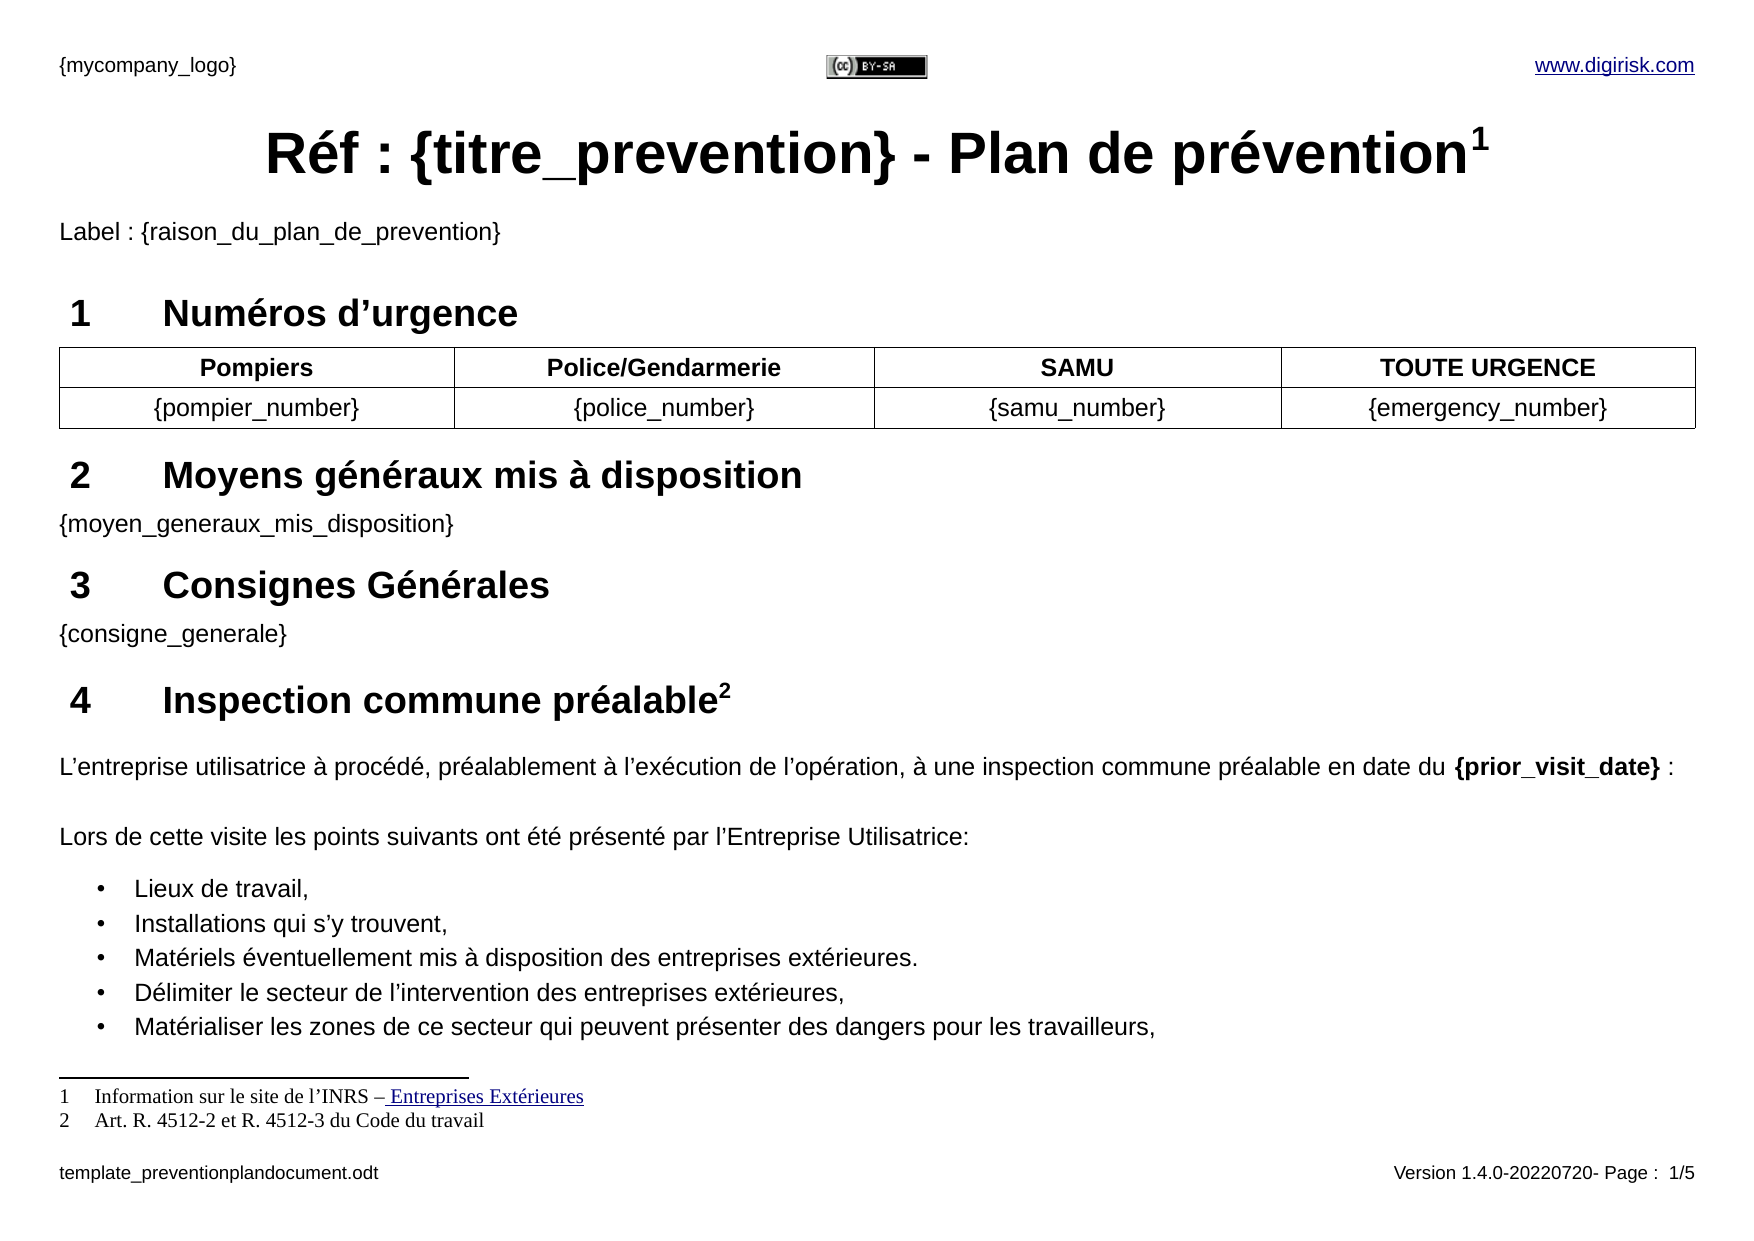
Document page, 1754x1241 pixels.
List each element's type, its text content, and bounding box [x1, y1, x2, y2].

table_header TOUTE URGENCE [1282, 348, 1695, 387]
text Réf : {titre_prevention} - Plan de prévention [59, 118, 1695, 186]
list Matériels éventuellement mis à disposition des entreprises extérieures. [97, 943, 1695, 972]
text L’entreprise utilisatrice à procédé, préalablement à l’exécution de l’opération, à une inspection commune préalable en date du {prior_visit_date} : [59, 752, 1695, 781]
table_cell {samu_number} [875, 388, 1281, 427]
table_header Pompiers [60, 348, 454, 387]
list Délimiter le secteur de l’intervention des entreprises extérieures, [97, 978, 1695, 1007]
table_header SAMU [875, 348, 1281, 387]
table_cell {emergency_number} [1282, 388, 1695, 427]
text Information sur le site de l’INRS – Entreprises Extérieures [59, 1084, 1695, 1108]
list Label : {raison_du_plan_de_prevention} [59, 217, 1695, 245]
list Lieux de travail, [97, 874, 1695, 903]
list Art. R. 4512-2 et R. 4512-3 du Code du travail [59, 1108, 1695, 1132]
text {moyen_generaux_mis_disposition} [59, 509, 1695, 537]
list Matérialiser les zones de ce secteur qui peuvent présenter des dangers pour les travailleurs, [97, 1012, 1695, 1041]
table_cell {pompier_number} [60, 388, 454, 427]
subtitle Inspection commune préalable [59, 678, 1695, 722]
subtitle Moyens généraux mis à disposition [59, 452, 1695, 496]
table_header Police/Gendarmerie [455, 348, 874, 387]
text {consigne_generale} [59, 618, 1695, 647]
subtitle Consignes Générales [59, 562, 1695, 606]
subtitle Numéros d’urgence [59, 291, 1695, 334]
text Lors de cette visite les points suivants ont été présenté par l’Entreprise Utilisatrice: [59, 822, 1695, 851]
list Installations qui s’y trouvent, [97, 908, 1695, 937]
table_cell {police_number} [455, 388, 874, 427]
picture [826, 55, 928, 79]
